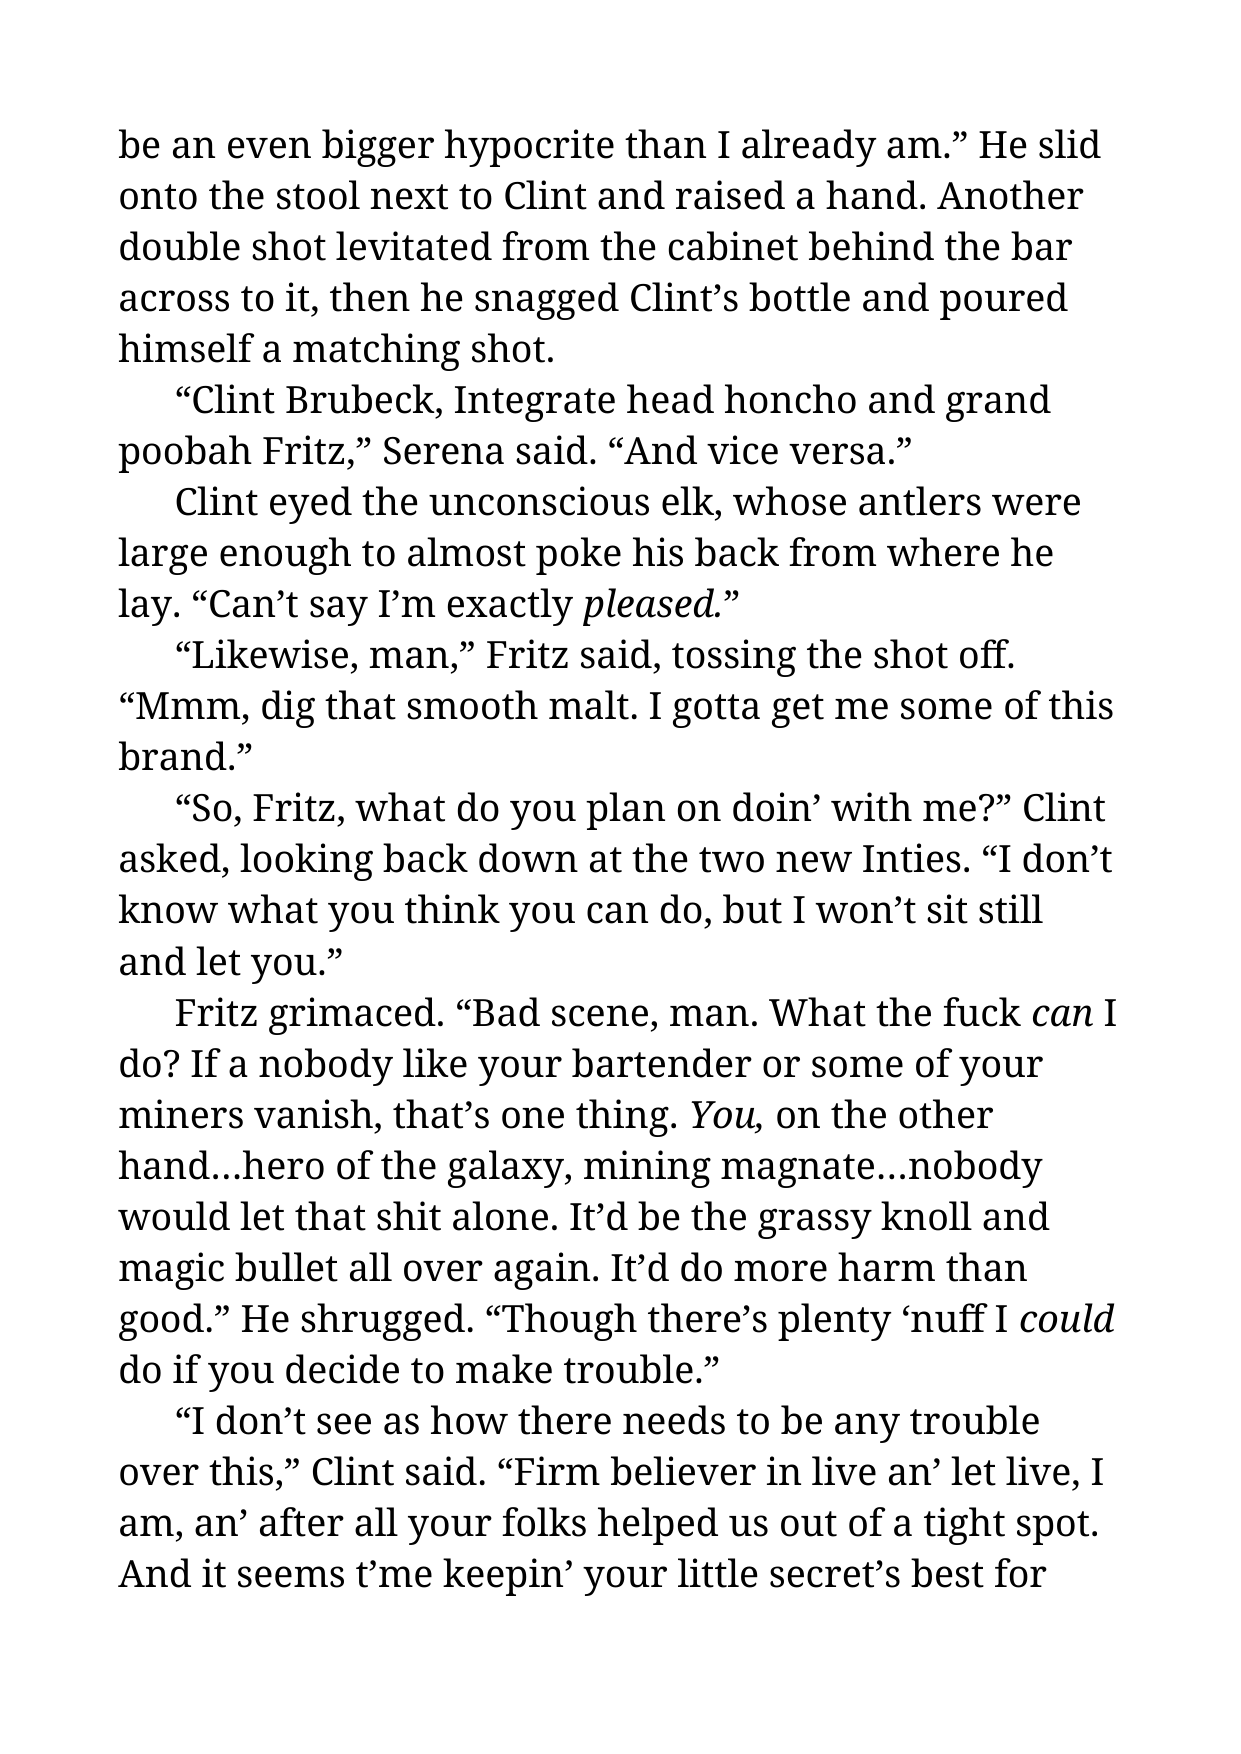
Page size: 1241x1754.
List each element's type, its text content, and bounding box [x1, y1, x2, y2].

text “So, Fritz, what do you plan on doin’ with me?” Clint asked, looking back down at the two new Inties. “I don’t know what you think you can do, but I won’t sit still and let you.” [118, 782, 1122, 986]
text “Clint Brubeck, Integrate head honcho and grand poobah Fritz,” Serena said. “And vice versa.” [118, 373, 1122, 475]
text “Likewise, man,” Fritz said, tossing the shot off. “Mmm, dig that smooth malt. I gotta get me some of this brand.” [118, 628, 1122, 782]
text be an even bigger hypocrite than I already am.” He slid onto the stool next to Clint and raised a hand. Another double shot levitated from the cabinet behind the bar across to it, then he snagged Clint’s bottle and poured himself a matching shot. [118, 118, 1122, 373]
text Clint eyed the unconscious elk, whose antlers were large enough to almost poke his back from where he lay. “Can’t say I’m exactly pleased.” [118, 475, 1122, 628]
text Fritz grimaced. “Bad scene, man. What the fuck can I do? If a nobody like your bartender or some of your miners vanish, that’s one thing. You, on the other hand…hero of the galaxy, mining magnate…nobody would let that shit alone. It’d be the grassy knoll and magic bullet all over again. It’d do more harm than good.” He shrugged. “Though there’s plenty ‘nuff I could do if you decide to make trouble.” [118, 986, 1122, 1394]
text “I don’t see as how there needs to be any trouble over this,” Clint said. “Firm believer in live an’ let live, I am, an’ after all your folks helped us out of a tight spot. And it seems t’me keepin’ your little secret’s best for [118, 1394, 1122, 1598]
